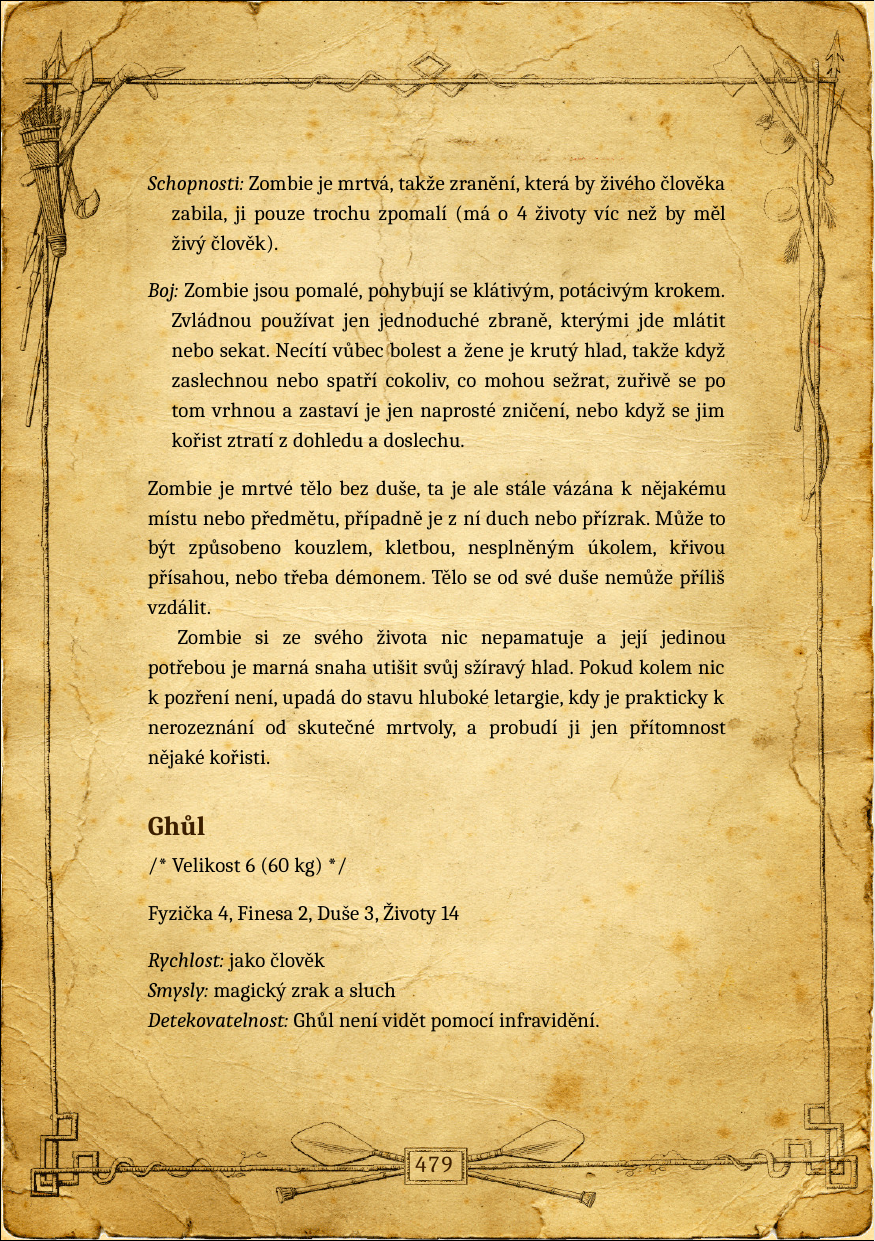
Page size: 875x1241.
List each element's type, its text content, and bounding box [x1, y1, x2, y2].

subtitle Ghůl [148, 811, 726, 842]
text Fyzička 4, Finesa 2, Duše 3, Životy 14 [148, 901, 726, 925]
text Smysly: magický zrak a⁠ sluch [148, 979, 726, 1003]
text Detekovatelnost: Ghůl není vidět pomocí infravidění. [148, 1008, 726, 1032]
text Boj: Zombie jsou pomalé, pohybují se klátivým, potácivým krokem. Zvládnou používat jen jednoduché zbraně, kterými jde mlátit nebo sekat. Necítí vůbec bolest a⁠ žene je krutý hlad, takže když zaslechnou nebo spatří cokoliv, co mohou sežrat, zuřivě se po tom vrhnou a⁠ zastaví je jen naprosté zničení, nebo když se jim kořist ztratí z⁠ dohledu a⁠ doslechu. [148, 279, 726, 453]
text /* Velikost 6 (60 kg) */ [148, 853, 726, 877]
text Schopnosti: Zombie je mrtvá, takže zranění, která by živého člověka zabila, ji pouze trochu zpomalí (má o⁠ 4 životy víc než by měl živý člověk). [148, 172, 726, 256]
picture [1, 1, 874, 1240]
text Zombie je mrtvé tělo bez duše, ta je ale stále vázána k⁠ nějakému místu nebo předmětu, případně je z⁠ ní duch nebo přízrak. Může to být způsobeno kouzlem, kletbou, nesplněným úkolem, křivou přísahou, nebo třeba démonem. Tělo se od své duše nemůže příliš vzdálit. Zombie si ze svého života nic nepamatuje a⁠ její jedinou potřebou je marná snaha utišit svůj sžíravý hlad. Pokud kolem nic k⁠ pozření není, upadá do stavu hluboké letargie, kdy je prakticky k⁠ nerozeznání od skutečné mrtvoly, a⁠ probudí ji jen přítomnost nějaké kořisti. [148, 476, 726, 769]
text Rychlost: jako člověk [148, 949, 726, 973]
